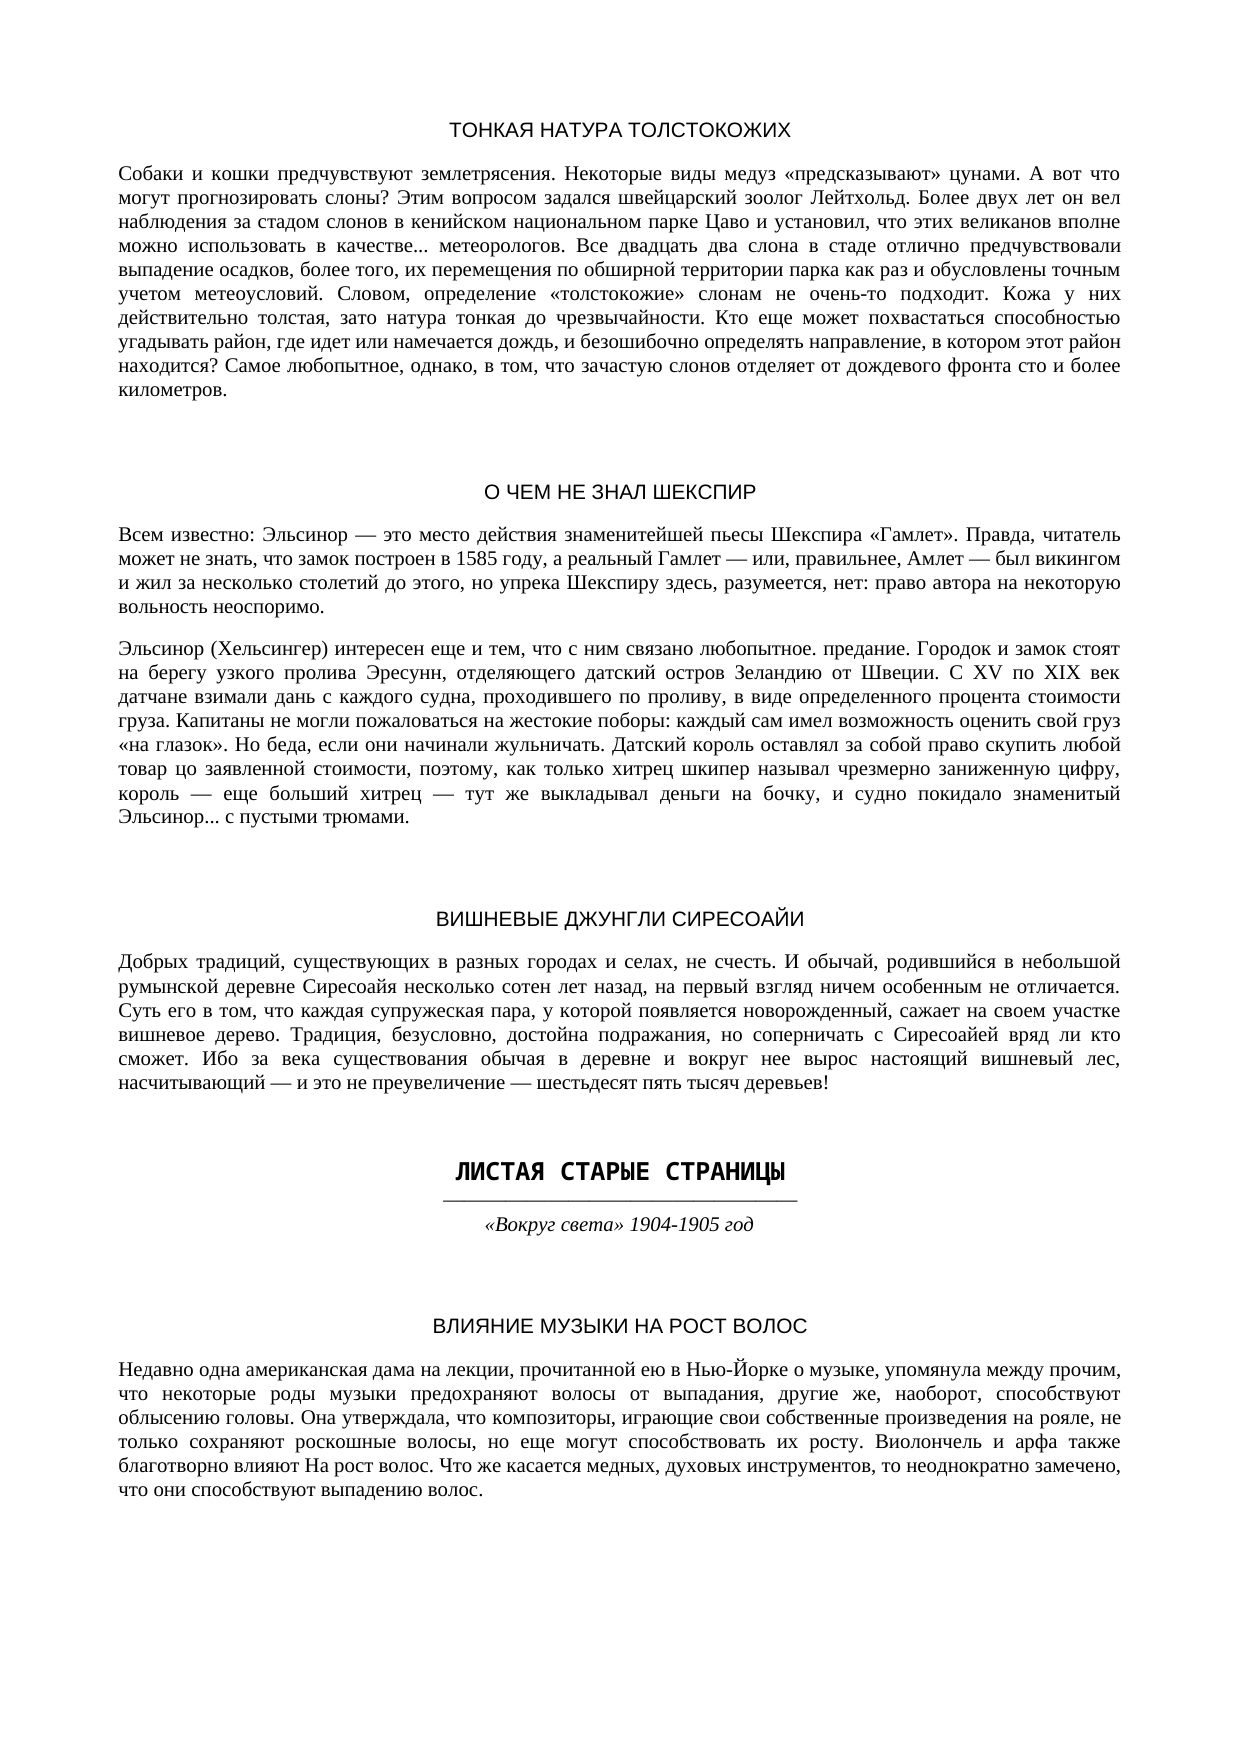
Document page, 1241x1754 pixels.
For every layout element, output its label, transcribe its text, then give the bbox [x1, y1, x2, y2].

text Недавно одна американская дама на лекции, прочитанной ею в Нью-Йорке о музыке, упомянула между прочим, что некоторые роды музыки предохраняют волосы от выпадания, другие же, наоборот, способствуют облысению головы. Она утверждала, что композиторы, играющие свои собственные произведения на рояле, не только сохраняют роскошные волосы, но еще могут способствовать их росту. Виолончель и арфа также благотворно влияют На рост волос. Что же касается медных, духовых инструментов, то неоднократно замечено, что они способствуют выпадению волос. [118, 1356, 1122, 1501]
text Собаки и кошки предчувствуют землетрясения. Некоторые виды медуз «предсказывают» цунами. А вот что могут прогнозировать слоны? Этим вопросом задался швейцарский зоолог Лейтхольд. Более двух лет он вел наблюдения за стадом слонов в кенийском национальном парке Цаво и установил, что этих великанов вполне можно использовать в качестве... метеорологов. Все двадцать два слона в стаде отлично предчувствовали выпадение осадков, более того, их перемещения по обширной территории парка как раз и обусловлены точным учетом метеоусловий. Словом, определение «толстокожие» слонам не очень-то подходит. Кожа у них действительно толстая, зато натура тонкая до чрезвычайности. Кто еще может похвастаться способностью угадывать район, где идет или намечается дождь, и безошибочно определять направление, в котором этот район находится? Самое любопытное, однако, в том, что зачастую слонов отделяет от дождевого фронта сто и более километров. [118, 161, 1122, 401]
subtitle ВИШНЕВЫЕ ДЖУНГЛИ СИРЕСОАЙИ [118, 907, 1122, 931]
text Добрых традиций, существующих в разных городах и селах, не счесть. И обычай, родившийся в небольшой румынской деревне Сиресоайя несколько сотен лет назад, на первый взгляд ничем особенным не отличается. Суть его в том, что каждая супружеская пара, у которой появляется новорожденный, сажает на своем участке вишневое дерево. Традиция, безусловно, достойна подражания, но соперничать с Сиресоайей вряд ли кто сможет. Ибо за века существования обычая в деревне и вокруг нее вырос настоящий вишневый лес, насчитывающий — и это не преувеличение — шестьдесят пять тысяч деревьев! [118, 949, 1122, 1094]
text Всем известно: Эльсинор — это место действия знаменитейшей пьесы Шекспира «Гамлет». Правда, читатель может не знать, что замок построен в 1585 году, а реальный Гамлет — или, правильнее, Амлет — был викингом и жил за несколько столетий до этого, но упрека Шекспиру здесь, разумеется, нет: право автора на некоторую вольность неоспоримо. [118, 522, 1122, 618]
text Эльсинор (Хельсингер) интересен еще и тем, что с ним связано любопытное. предание. Городок и замок стоят на берегу узкого пролива Эресунн, отделяющего датский остров Зеландию от Швеции. С XV по XIX век датчане взимали дань с каждого судна, проходившего по проливу, в виде определенного процента стоимости груза. Капитаны не могли пожаловаться на жестокие поборы: каждый сам имел возможность оценить свой груз «на глазок». Но беда, если они начинали жульничать. Датский король оставлял за собой право скупить любой товар цо заявленной стоимости, поэтому, как только хитрец шкипер называл чрезмерно заниженную цифру, король — еще больший хитрец — тут же выкладывал деньги на бочку, и судно покидало знаменитый Эльсинор... с пустыми трюмами. [118, 636, 1122, 828]
subtitle ТОНКАЯ НАТУРА ТОЛСТОКОЖИХ [118, 118, 1122, 142]
subtitle О ЧЕМ НЕ ЗНАЛ ШЕКСПИР [118, 480, 1122, 504]
subtitle ВЛИЯНИЕ МУЗЫКИ НА РОСТ ВОЛОС [118, 1314, 1122, 1338]
text ЛИСТАЯ СТАРЫЕ СТРАНИЦЫ ————————————————— «Вокруг света» 1904-1905 год [118, 1153, 1122, 1236]
